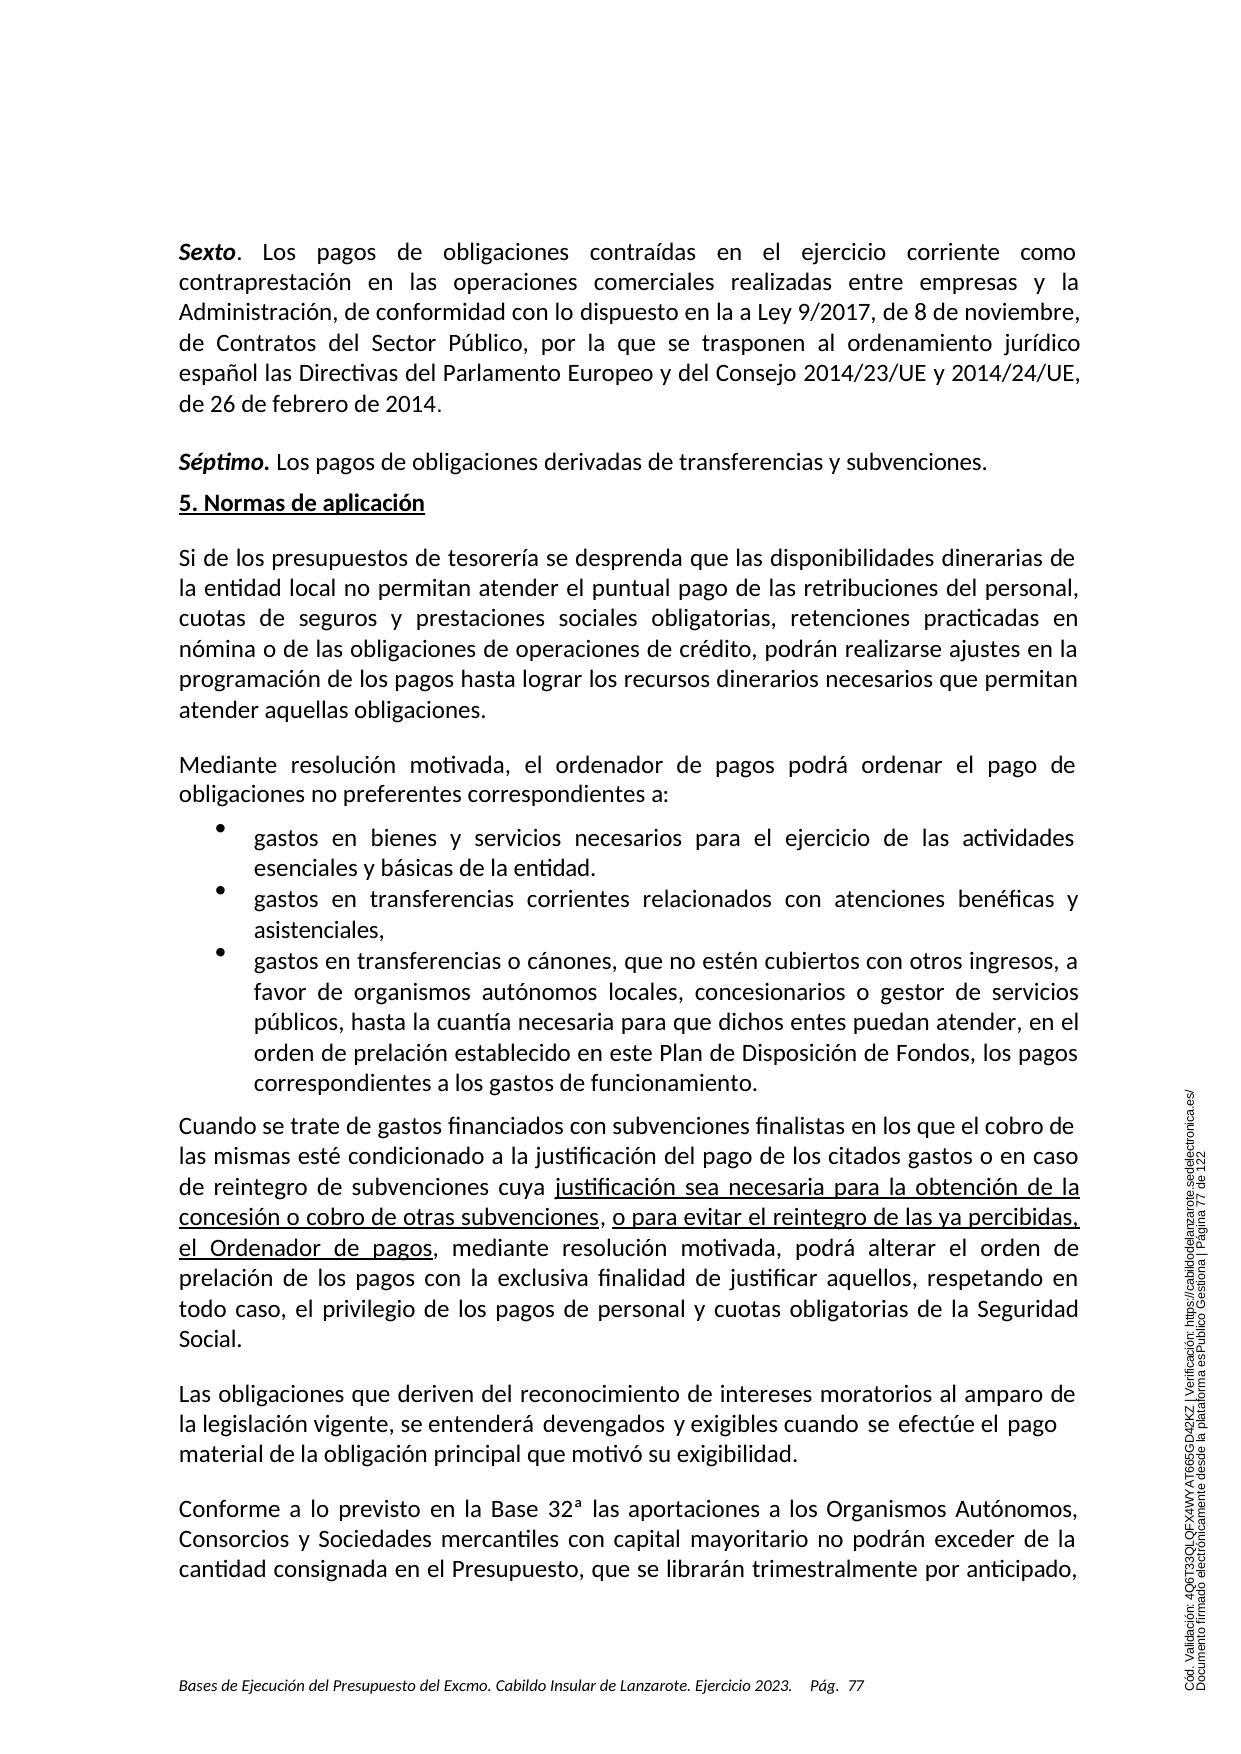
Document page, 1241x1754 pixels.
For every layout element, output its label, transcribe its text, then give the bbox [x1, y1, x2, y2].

text  [216, 882, 230, 905]
text las mismas esté condicionado a la justificación del pago de los citados gastos o en caso de reintegro de subvenciones cuya justificación sea necesaria para la obtención de la concesión o cobro de otras subvenciones, o para evitar el reintegro de las ya percibidas, el Ordenador de pagos, mediante resolución motivada, podrá alterar el orden de prelación de los pagos con la exclusiva finalidad de justificar aquellos, respetando en todo caso, el privilegio de los pagos de personal y cuotas obligatorias de la Seguridad Social. [179, 1140, 1080, 1354]
text Consorcios y Sociedades mercantiles con capital mayoritario no podrán exceder de la cantidad consignada en el Presupuesto, que se librarán trimestralmente por anticipado, [179, 1523, 1082, 1584]
text la entidad local no permitan atender el puntual pago de las retribuciones del personal, cuotas de seguros y prestaciones sociales obligatorias, retenciones practicadas en nómina o de las obligaciones de operaciones de crédito, podrán realizarse ajustes en la programación de los pagos hasta lograr los recursos dinerarios necesarios que permitan atender aquellas obligaciones. [179, 572, 1080, 724]
text contraprestación en las operaciones comerciales realizadas entre empresas y la Administración, de conformidad con lo dispuesto en la a Ley 9/2017, de 8 de noviembre, de Contratos del Sector Público, por la que se trasponen al ordenamiento jurídico español las Directivas del Parlamento Europeo y del Consejo 2014/23/UE y 2014/24/UE, de 26 de febrero de 2014. [179, 266, 1081, 419]
text Séptimo. Los pagos de obligaciones derivadas de transferencias y subvenciones. [179, 448, 991, 475]
text obligaciones no preferentes correspondientes a: [179, 778, 1082, 809]
text Bases de Ejecución del Presupuesto del Excmo. Cabildo Insular de Lanzarote. Ejercicio 2023. Pág. 77 [179, 1676, 868, 1695]
text Cuando se trate de gastos financiados con subvenciones finalistas en los que el cobro de [179, 1113, 1082, 1140]
text Sexto. Los pagos de obligaciones contraídas en el ejercicio corriente como [179, 238, 1083, 266]
text Las obligaciones que deriven del reconocimiento de intereses moratorios al amparo de [179, 1380, 1082, 1408]
text esenciales y básicas de la entidad. [254, 852, 1082, 883]
text gastos en transferencias o cánones, que no estén cubiertos con otros ingresos, a favor de organismos autónomos locales, concesionarios o gestor de servicios públicos, hasta la cuantía necesaria para que dichos entes puedan atender, en el orden de prelación establecido en este Plan de Disposición de Fondos, los pagos correspondientes a los gastos de funcionamiento. [254, 945, 1080, 1098]
text  [216, 944, 230, 967]
text Mediante resolución motivada, el ordenador de pagos podrá ordenar el pago de [179, 751, 1082, 778]
text Conforme a lo previsto en la Base 32ª las aportaciones a los Organismos Autónomos, [179, 1496, 1082, 1523]
text Cód. Validación: 4Q6T33QLQFX4WYAT665GD42KZ | Verificación: https://cabildodelanzarote.sedelectronica.es/ Documento firmado electrónicamente desde la plataforma esPublico Gestiona | Página 77 de 122 [1183, 1073, 1208, 1694]
text gastos en transferencias corrientes relacionados con atenciones benéficas y asistenciales, [254, 883, 1080, 944]
text  [216, 820, 230, 843]
text gastos en bienes y servicios necesarios para el ejercicio de las actividades [254, 824, 1082, 852]
text 5. Normas de aplicación [179, 487, 991, 518]
text Si de los presupuestos de tesorería se desprenda que las disponibilidades dinerarias de [179, 544, 1082, 572]
text la legislación vigente, se entenderá devengados y exigibles cuando se efectúe el pago material de la obligación principal que motivó su exigibilidad. [179, 1408, 1082, 1469]
